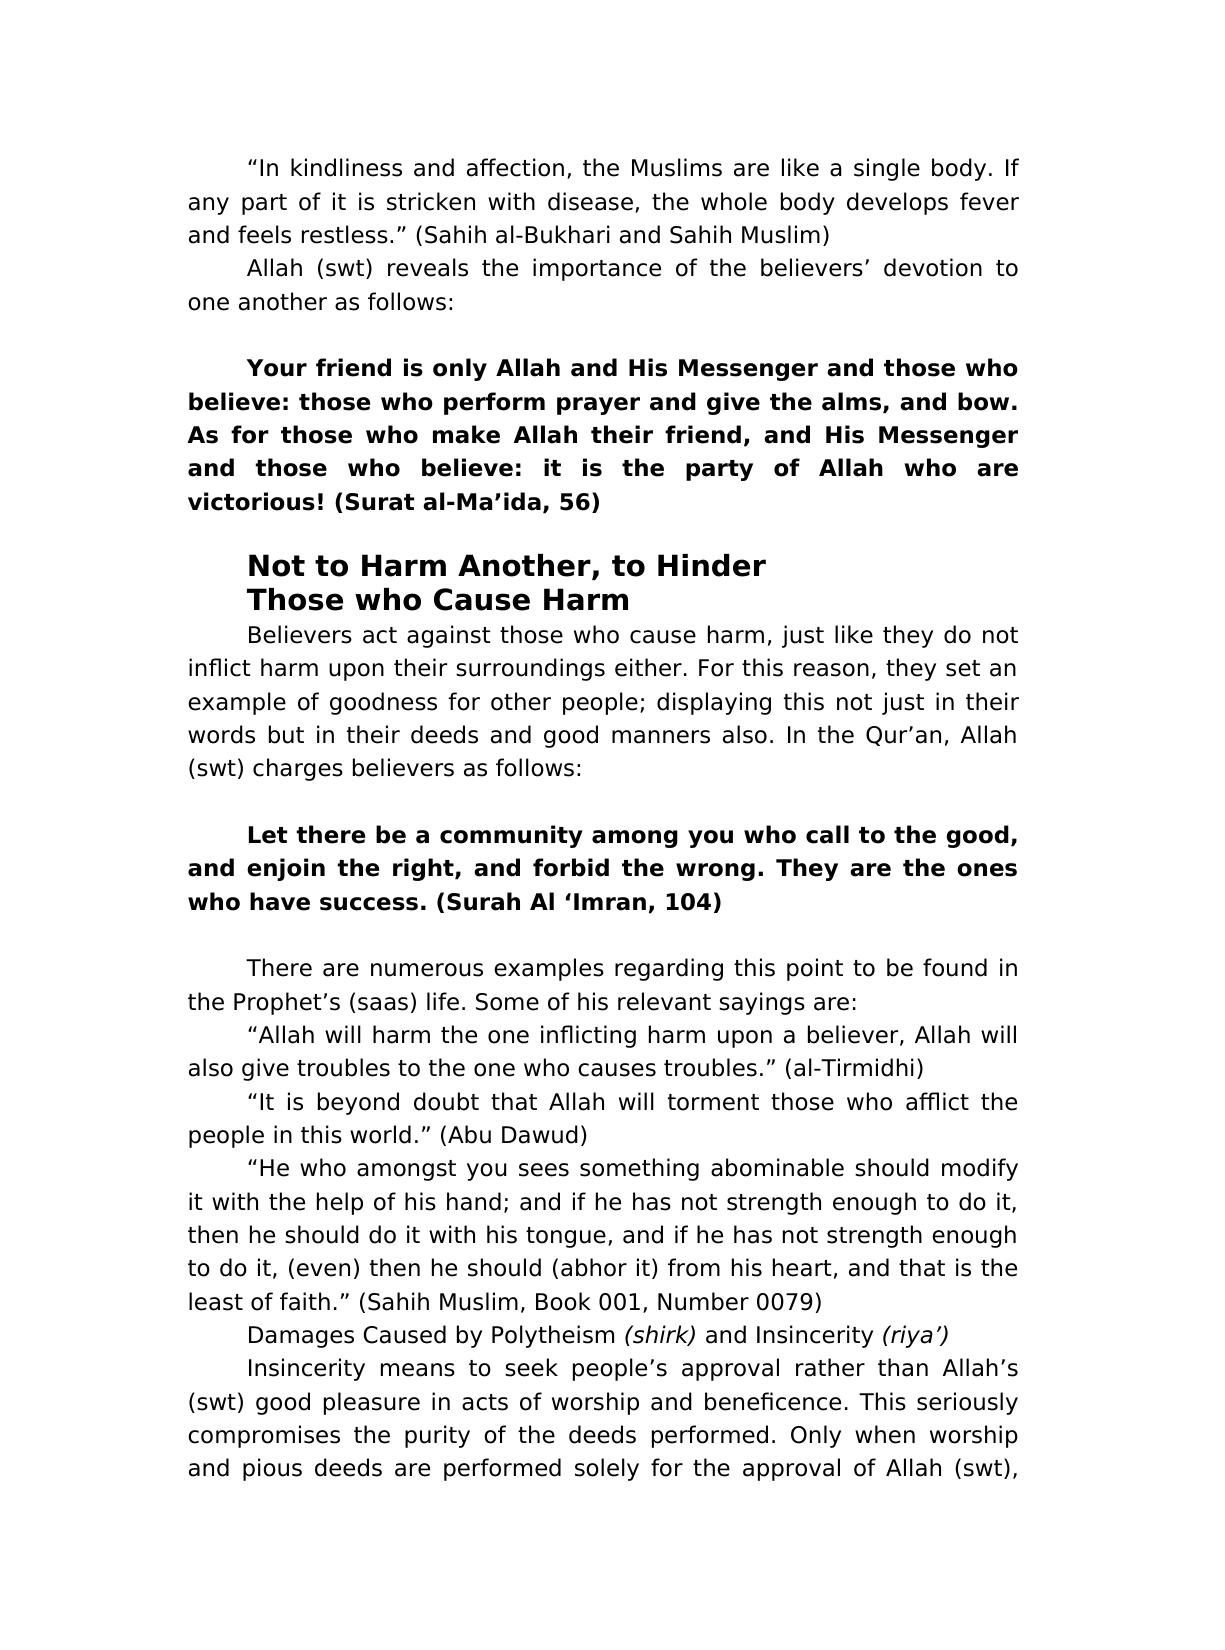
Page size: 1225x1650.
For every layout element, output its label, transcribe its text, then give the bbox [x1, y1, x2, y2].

text “He who amongst you sees something abominable should modify it with the help of his hand; and if he has not strength enough to do it, then he should do it with his tongue, and if he has not strength enough to do it, (even) then he should (abhor it) from his heart, and that is the least of faith.” (Sahih Muslim, Book 001, Number 0079) [187, 1150, 1020, 1317]
text Not to Harm Another, to Hinder [187, 550, 1020, 583]
text Allah (swt) reveals the importance of the believers’ devotion to one another as follows: [187, 250, 1020, 317]
text Your friend is only Allah and His Messenger and those who believe: those who perform prayer and give the alms, and bow. As for those who make Allah their friend, and His Messenger and those who believe: it is the party of Allah who are victorious! (Surat al-Ma’ida, 56) [187, 350, 1020, 517]
text There are numerous examples regarding this point to be found in the Prophet’s (saas) life. Some of his relevant sayings are: [187, 950, 1020, 1017]
text “Allah will harm the one inflicting harm upon a believer, Allah will also give troubles to the one who causes troubles.” (al-Tirmidhi) [187, 1017, 1020, 1083]
text Those who Cause Harm [187, 583, 1020, 617]
text Let there be a community among you who call to the good, and enjoin the right, and forbid the wrong. They are the ones who have success. (Surah Al ‘Imran, 104) [187, 817, 1020, 917]
text Believers act against those who cause harm, just like they do not inflict harm upon their surroundings either. For this reason, they set an example of goodness for other people; displaying this not just in their words but in their deeds and good manners also. In the Qur’an, Allah (swt) charges believers as follows: [187, 617, 1020, 783]
text Damages Caused by Polytheism (shirk) and Insincerity (riya’) [187, 1317, 1020, 1350]
text Insincerity means to seek people’s approval rather than Allah’s (swt) good pleasure in acts of worship and beneficence. This seriously compromises the purity of the deeds performed. Only when worship and pious deeds are performed solely for the approval of Allah (swt), [187, 1350, 1020, 1483]
text “In kindliness and affection, the Muslims are like a single body. If any part of it is stricken with disease, the whole body develops fever and feels restless.” (Sahih al-Bukhari and Sahih Muslim) [187, 150, 1020, 250]
text “It is beyond doubt that Allah will torment those who afflict the people in this world.” (Abu Dawud) [187, 1083, 1020, 1150]
